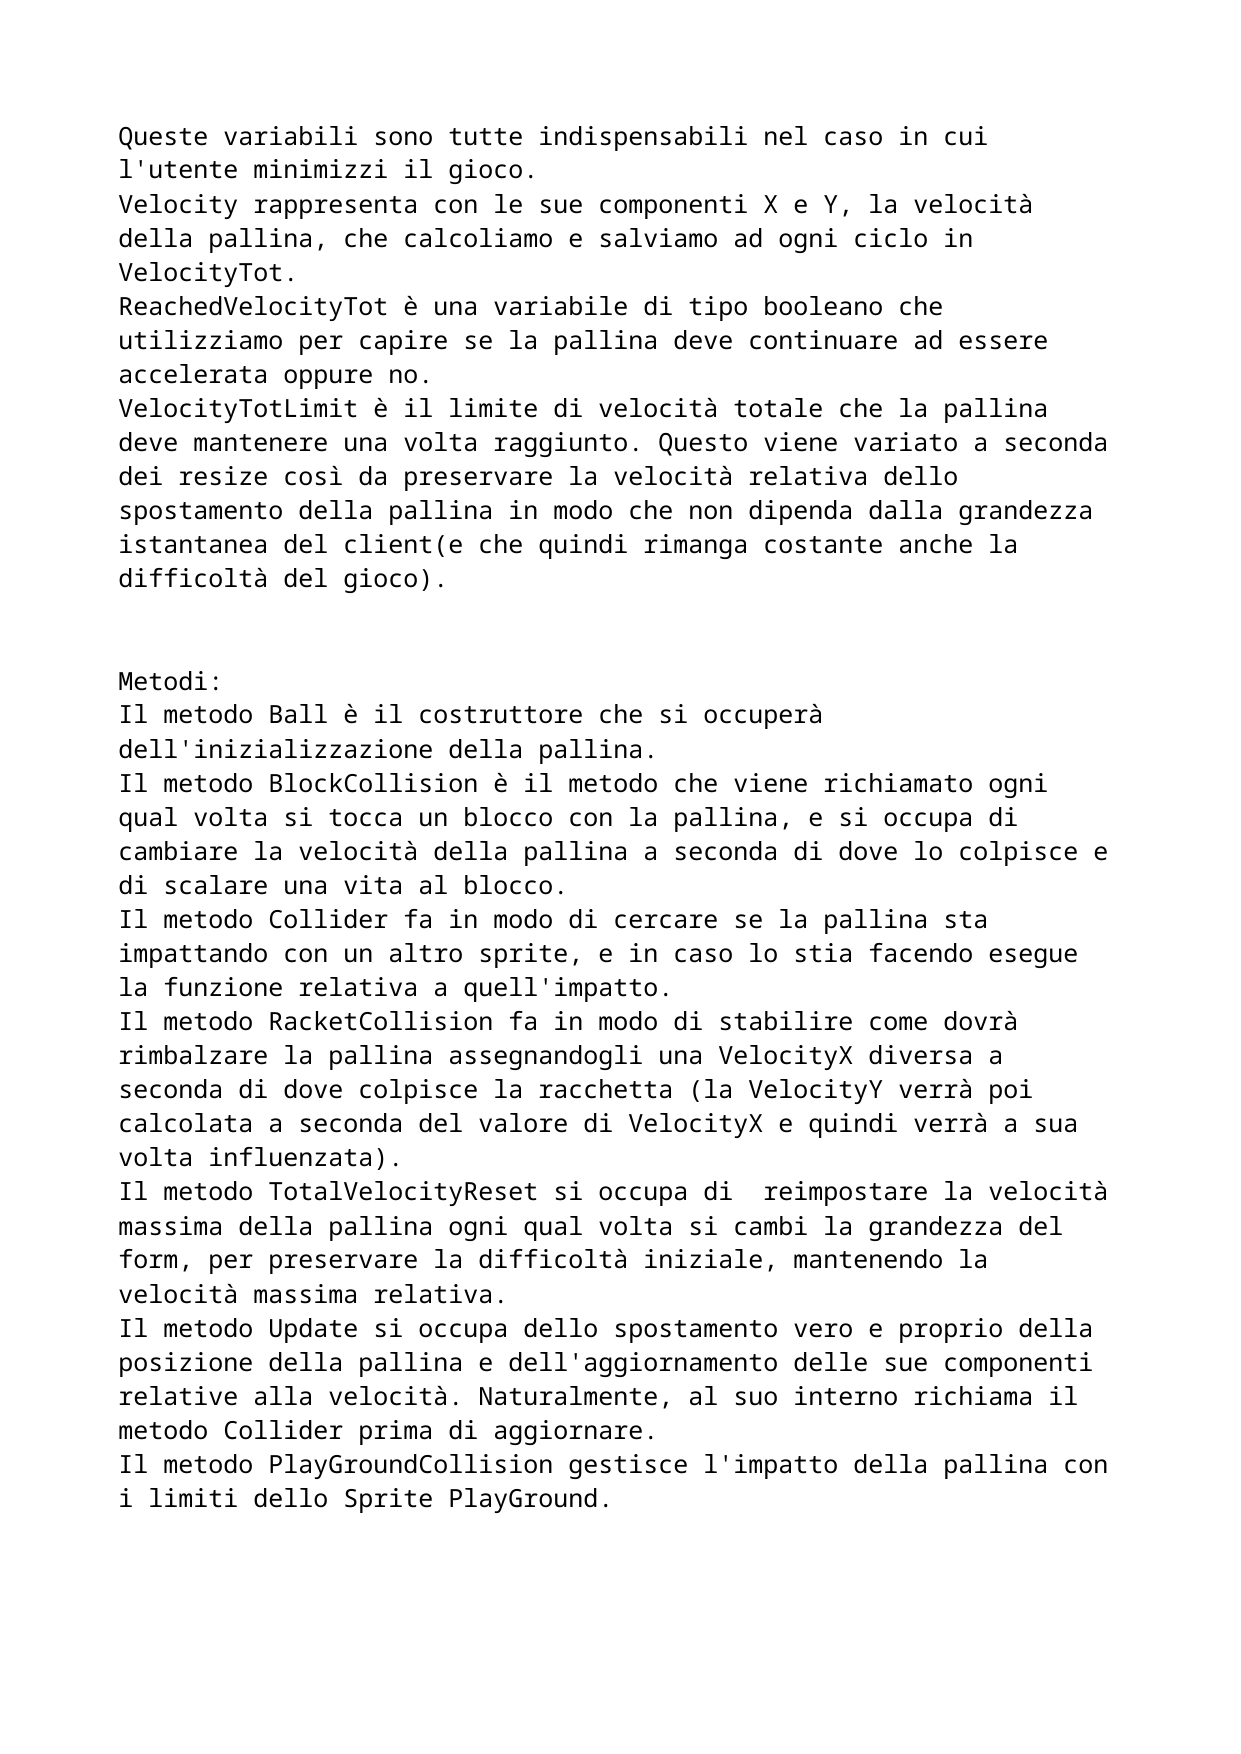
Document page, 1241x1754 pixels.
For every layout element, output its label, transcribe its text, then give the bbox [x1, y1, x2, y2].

text ReachedVelocityTot è una variabile di tipo booleano che utilizziamo per capire se la pallina deve continuare ad essere accelerata oppure no. [118, 288, 1122, 391]
text Il metodo Update si occupa dello spostamento vero e proprio della posizione della pallina e dell'aggiornamento delle sue componenti relative alla velocità. Naturalmente, al suo interno richiama il metodo Collider prima di aggiornare. [118, 1310, 1122, 1447]
text Metodi: [118, 663, 1122, 697]
text VelocityTotLimit è il limite di velocità totale che la pallina deve mantenere una volta raggiunto. Questo viene variato a seconda dei resize così da preservare la velocità relativa dello spostamento della pallina in modo che non dipenda dalla grandezza istantanea del client(e che quindi rimanga costante anche la difficoltà del gioco). [118, 391, 1122, 595]
text Il metodo BlockCollision è il metodo che viene richiamato ogni qual volta si tocca un blocco con la pallina, e si occupa di cambiare la velocità della pallina a seconda di dove lo colpisce e di scalare una vita al blocco. [118, 765, 1122, 902]
text Velocity rappresenta con le sue componenti X e Y, la velocità della pallina, che calcoliamo e salviamo ad ogni ciclo in VelocityTot. [118, 186, 1122, 288]
text Il metodo PlayGroundCollision gestisce l'impatto della pallina con i limiti dello Sprite PlayGround. [118, 1447, 1122, 1515]
text Il metodo Collider fa in modo di cercare se la pallina sta impattando con un altro sprite, e in caso lo stia facendo esegue la funzione relativa a quell'impatto. Il metodo RacketCollision fa in modo di stabilire come dovrà rimbalzare la pallina assegnandogli una VelocityX diversa a seconda di dove colpisce la racchetta (la VelocityY verrà poi calcolata a seconda del valore di VelocityX e quindi verrà a sua volta influenzata). Il metodo TotalVelocityReset si occupa di reimpostare la velocità massima della pallina ogni qual volta si cambi la grandezza del form, per preservare la difficoltà iniziale, mantenendo la velocità massima relativa. [118, 902, 1122, 1310]
text Queste variabili sono tutte indispensabili nel caso in cui l'utente minimizzi il gioco. [118, 118, 1122, 186]
text Il metodo Ball è il costruttore che si occuperà dell'inizializzazione della pallina. [118, 697, 1122, 765]
